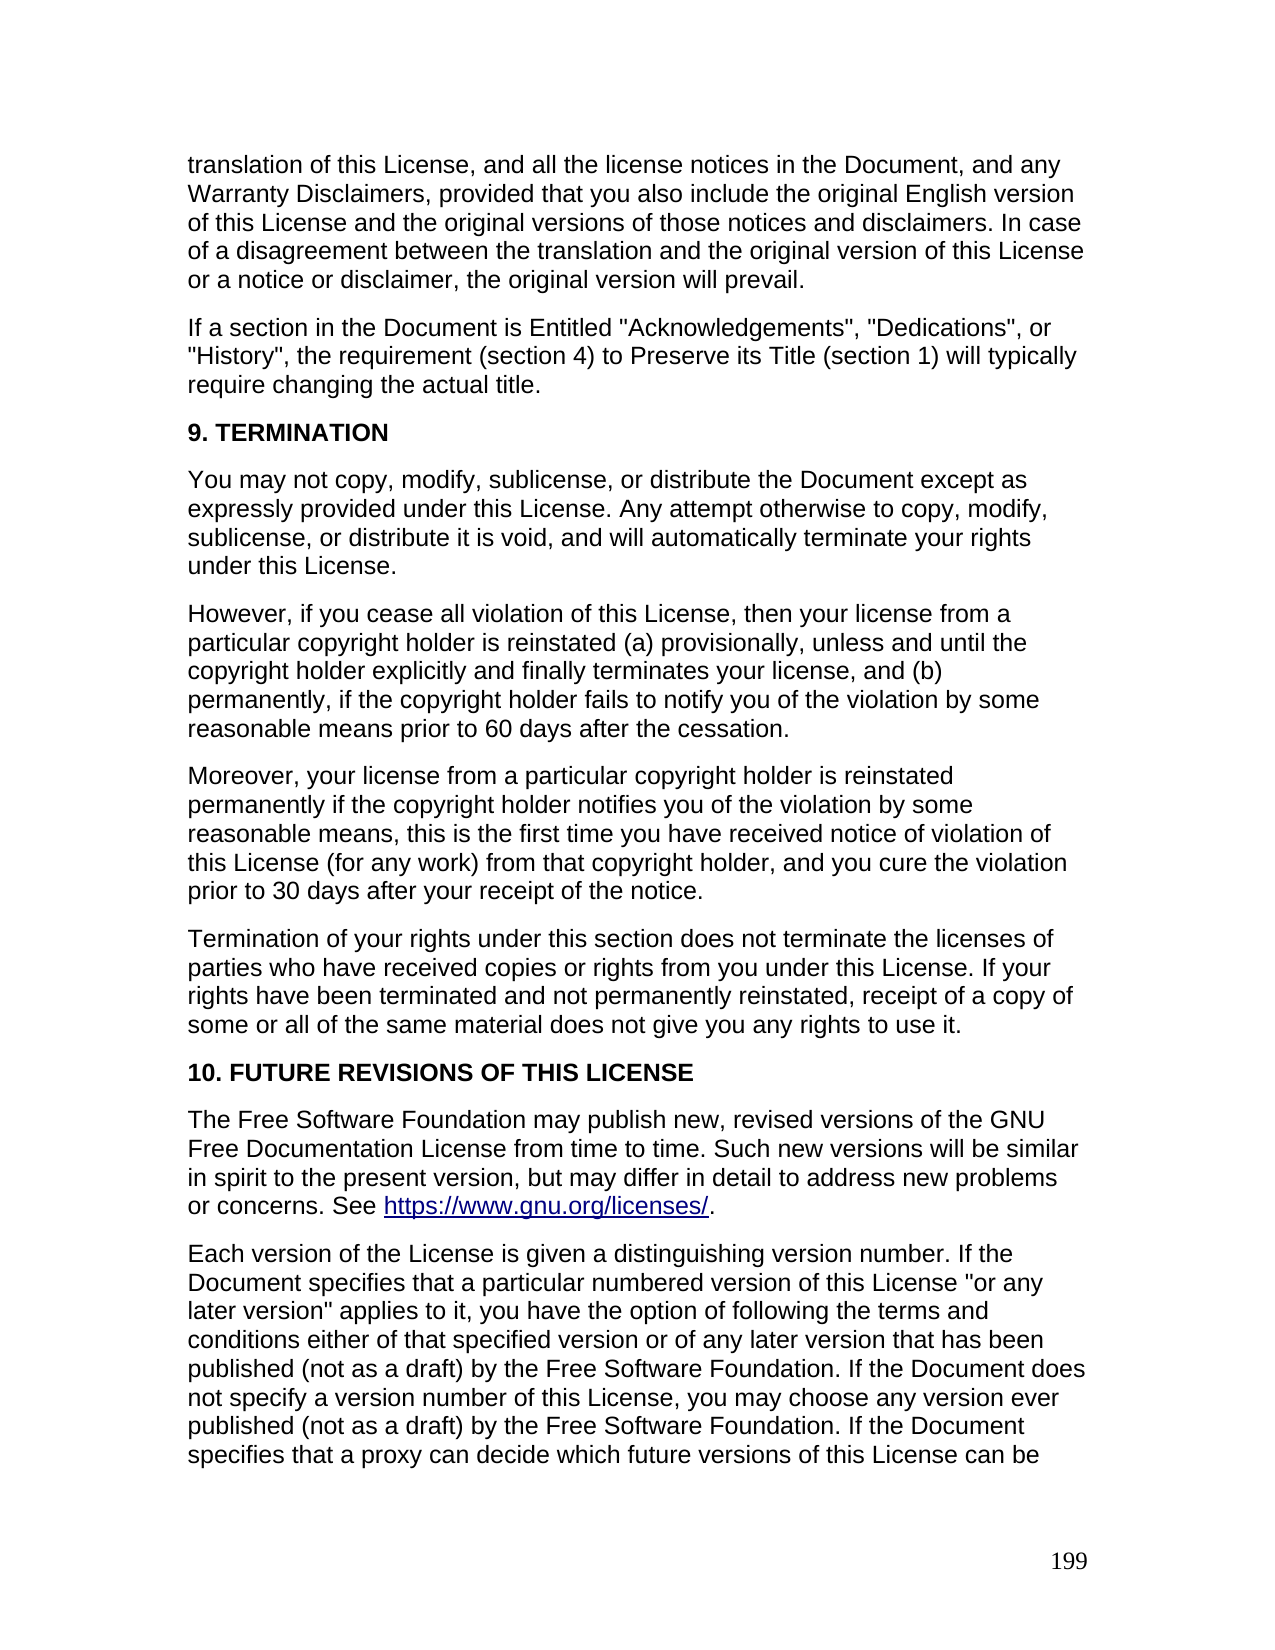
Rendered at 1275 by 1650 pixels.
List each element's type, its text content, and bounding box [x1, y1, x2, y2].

text The Free Software Foundation may publish new, revised versions of the GNU Free Documentation License from time to time. Such new versions will be similar in spirit to the present version, but may differ in detail to address new problems or concerns. See https://www.gnu.org/licenses/. [187, 1105, 1087, 1220]
text Each version of the License is given a distinguishing version number. If the Document specifies that a particular numbered version of this License "or any later version" applies to it, you have the option of following the terms and conditions either of that specified version or of any later version that has been published (not as a draft) by the Free Software Foundation. If the Document does not specify a version number of this License, you may choose any version ever published (not as a draft) by the Free Software Foundation. If the Document specifies that a proxy can decide which future versions of this License can be [187, 1239, 1087, 1469]
text However, if you cease all violation of this License, then your license from a particular copyright holder is reinstated (a) provisionally, unless and until the copyright holder explicitly and finally terminates your license, and (b) permanently, if the copyright holder fails to notify you of the violation by some reasonable means prior to 60 days after the cessation. [187, 599, 1087, 742]
text 10. FUTURE REVISIONS OF THIS LICENSE [187, 1057, 1087, 1086]
text translation of this License, and all the license notices in the Document, and any Warranty Disclaimers, provided that you also include the original English version of this License and the original versions of those notices and disclaimers. In case of a disagreement between the translation and the original version of this License or a notice or disclaimer, the original version will prevail. [187, 150, 1087, 294]
text Moreover, your license from a particular copyright holder is reinstated permanently if the copyright holder notifies you of the violation by some reasonable means, this is the first time you have received notice of violation of this License (for any work) from that copyright holder, and you cure the violation prior to 30 days after your receipt of the notice. [187, 761, 1087, 905]
text If a section in the Document is Entitled "Acknowledgements", "Dedications", or "History", the requirement (section 4) to Preserve its Title (section 1) will typically require changing the actual title. [187, 312, 1087, 399]
text 9. TERMINATION [187, 417, 1087, 446]
text You may not copy, modify, sublicense, or distribute the Document except as expressly provided under this License. Any attempt otherwise to copy, modify, sublicense, or distribute it is void, and will automatically terminate your rights under this License. [187, 465, 1087, 580]
text Termination of your rights under this section does not terminate the licenses of parties who have received copies or rights from you under this License. If your rights have been terminated and not permanently reinstated, receipt of a copy of some or all of the same material does not give you any rights to use it. [187, 924, 1087, 1039]
